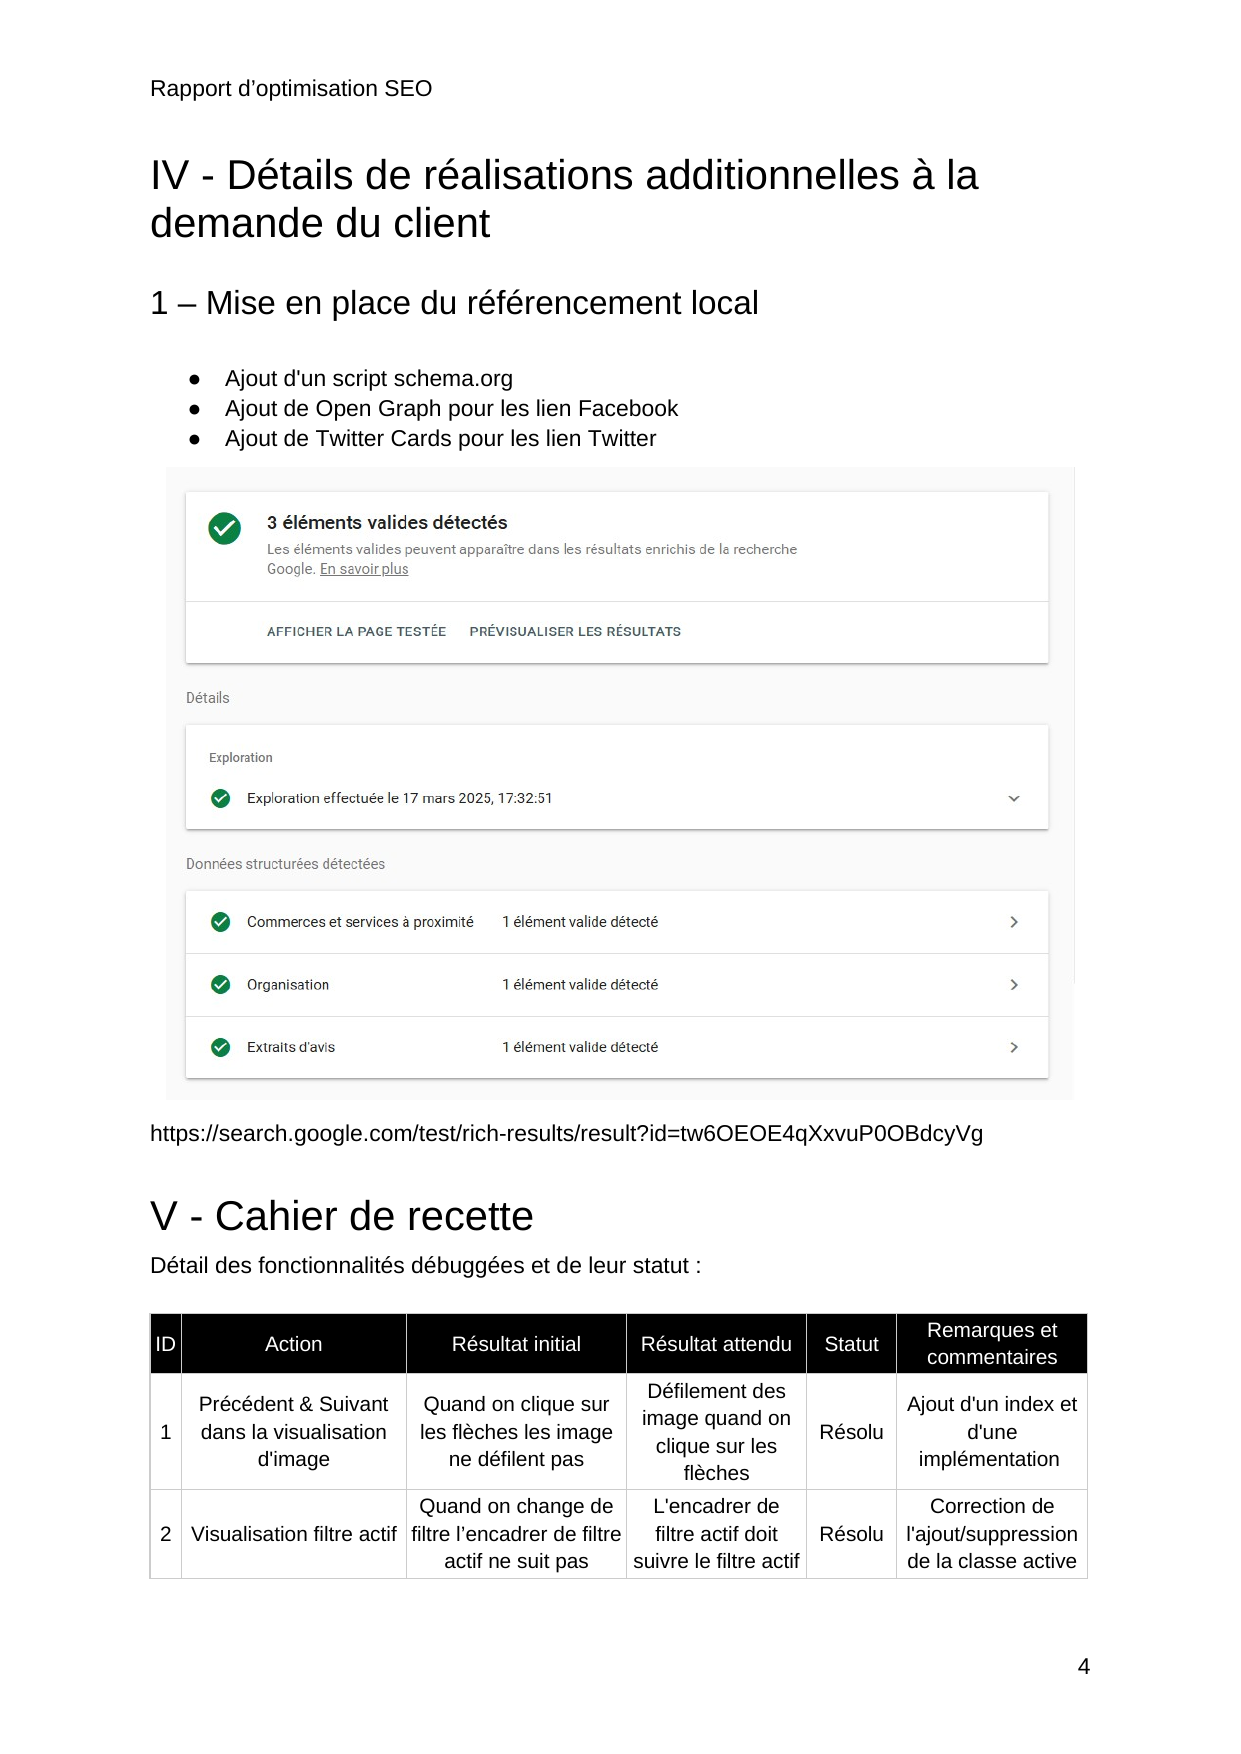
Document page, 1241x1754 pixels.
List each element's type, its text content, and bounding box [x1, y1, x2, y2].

table_cell Quand on clique sur les flèches les image ne défilent pas [407, 1374, 626, 1489]
table_header Résultat attendu [627, 1314, 806, 1373]
table_cell Quand on change de filtre l’encadrer de filtre actif ne suit pas [407, 1490, 626, 1577]
list Ajout d'un script schema.org [187, 364, 1090, 391]
table_header ID [151, 1314, 181, 1373]
table_header Résultat initial [407, 1314, 626, 1373]
subtitle 1 – Mise en place du référencement local [150, 283, 1090, 322]
table_header Remarques et commentaires [897, 1314, 1087, 1373]
table_cell Visualisation filtre actif [182, 1490, 406, 1577]
subtitle IV - Détails de réalisations additionnelles à la demande du client [150, 150, 1090, 246]
table_cell Correction de l'ajout/suppression de la classe active [897, 1490, 1087, 1577]
list Ajout de Twitter Cards pour les lien Twitter [187, 425, 1090, 451]
table_cell L'encadrer de filtre actif doit suivre le filtre actif [627, 1490, 806, 1577]
table_cell 1 [151, 1374, 181, 1489]
text Détail des fonctionnalités débuggées et de leur statut : [150, 1252, 1090, 1278]
table_cell Ajout d'un index et d'une implémentation [897, 1374, 1087, 1489]
table_cell Défilement des image quand on clique sur les flèches [627, 1374, 806, 1489]
text https://search.google.com/test/rich-results/result?id=tw6OEOE4qXxvuP0OBdcyVg [150, 1120, 1090, 1146]
table_header Statut [807, 1314, 896, 1373]
picture [166, 467, 1075, 1100]
table_cell Résolu [807, 1374, 896, 1489]
table_cell Précédent & Suivant dans la visualisation d'image [182, 1374, 406, 1489]
subtitle V - Cahier de recette [150, 1192, 1090, 1239]
table_cell Résolu [807, 1490, 896, 1577]
list Ajout de Open Graph pour les lien Facebook [187, 395, 1090, 421]
table_cell 2 [151, 1490, 181, 1577]
table_header Action [182, 1314, 406, 1373]
